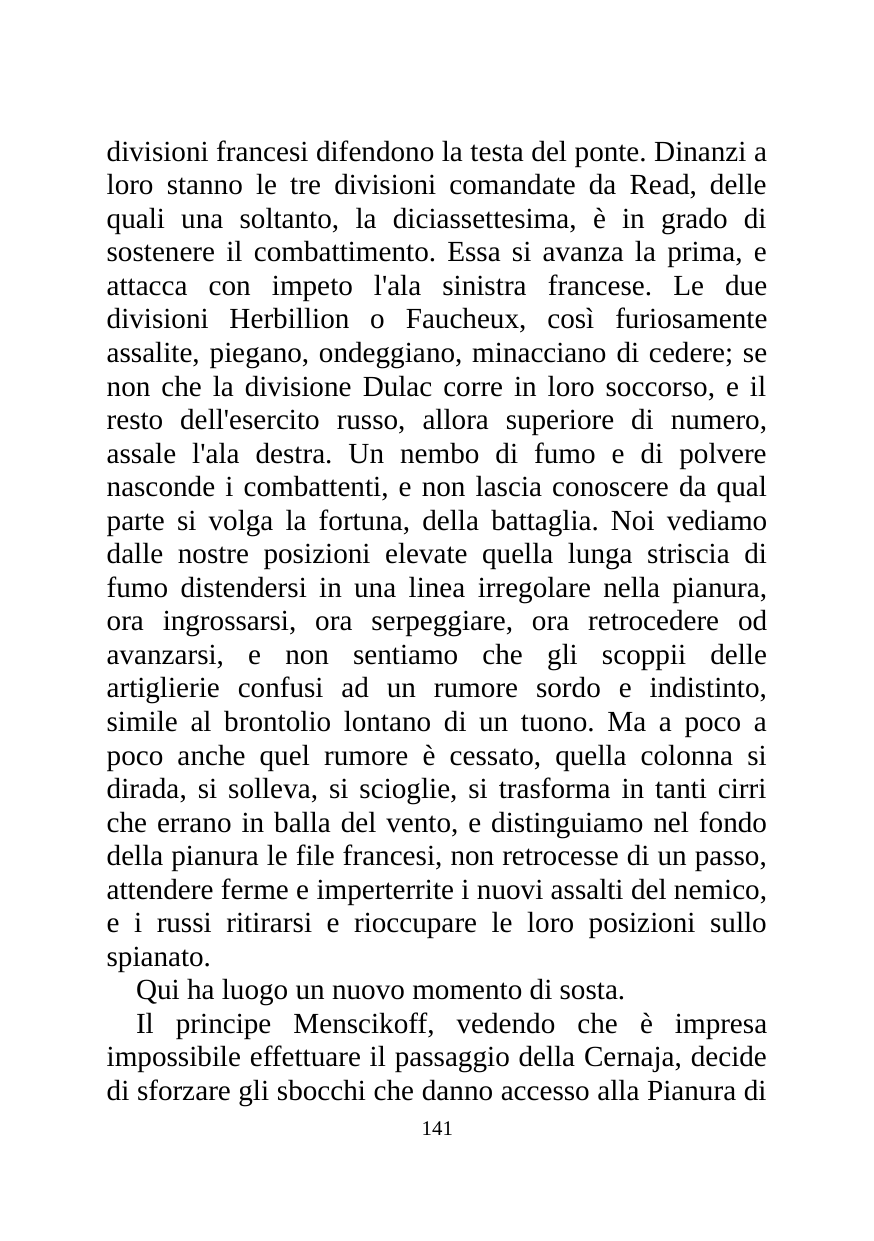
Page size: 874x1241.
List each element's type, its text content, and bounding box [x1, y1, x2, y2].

text divisioni francesi difendono la testa del ponte. Dinanzi a loro stanno le tre divisioni comandate da Read, delle quali una soltanto, la diciassettesima, è in grado di sostenere il combattimento. Essa si avanza la prima, e attacca con impeto l'ala sinistra francese. Le due divisioni Herbillion o Faucheux, così furiosamente assalite, piegano, ondeggiano, minacciano di cedere; se non che la divisione Dulac corre in loro soccorso, e il resto dell'esercito russo, allora superiore di numero, assale l'ala destra. Un nembo di fumo e di polvere nasconde i combattenti, e non lascia conoscere da qual parte si volga la fortuna, della battaglia. Noi vediamo dalle nostre posizioni elevate quella lunga striscia di fumo distendersi in una linea irregolare nella pianura, ora ingrossarsi, ora serpeggiare, ora retrocedere od avanzarsi, e non sentiamo che gli scoppii delle artiglierie confusi ad un rumore sordo e indistinto, simile al brontolio lontano di un tuono. Ma a poco a poco anche quel rumore è cessato, quella colonna si dirada, si solleva, si scioglie, si trasforma in tanti cirri che errano in balla del vento, e distinguiamo nel fondo della pianura le file francesi, non retrocesse di un passo, attendere ferme e imperterrite i nuovi assalti del nemico, e i russi ritirarsi e rioccupare le loro posizioni sullo spianato. [106, 134, 768, 972]
text Qui ha luogo un nuovo momento di sosta. [106, 972, 768, 1006]
text Il principe Menscikoff, vedendo che è impresa impossibile effettuare il passaggio della Cernaja, decide di sforzare gli sbocchi che danno accesso alla Pianura di [106, 1006, 768, 1107]
